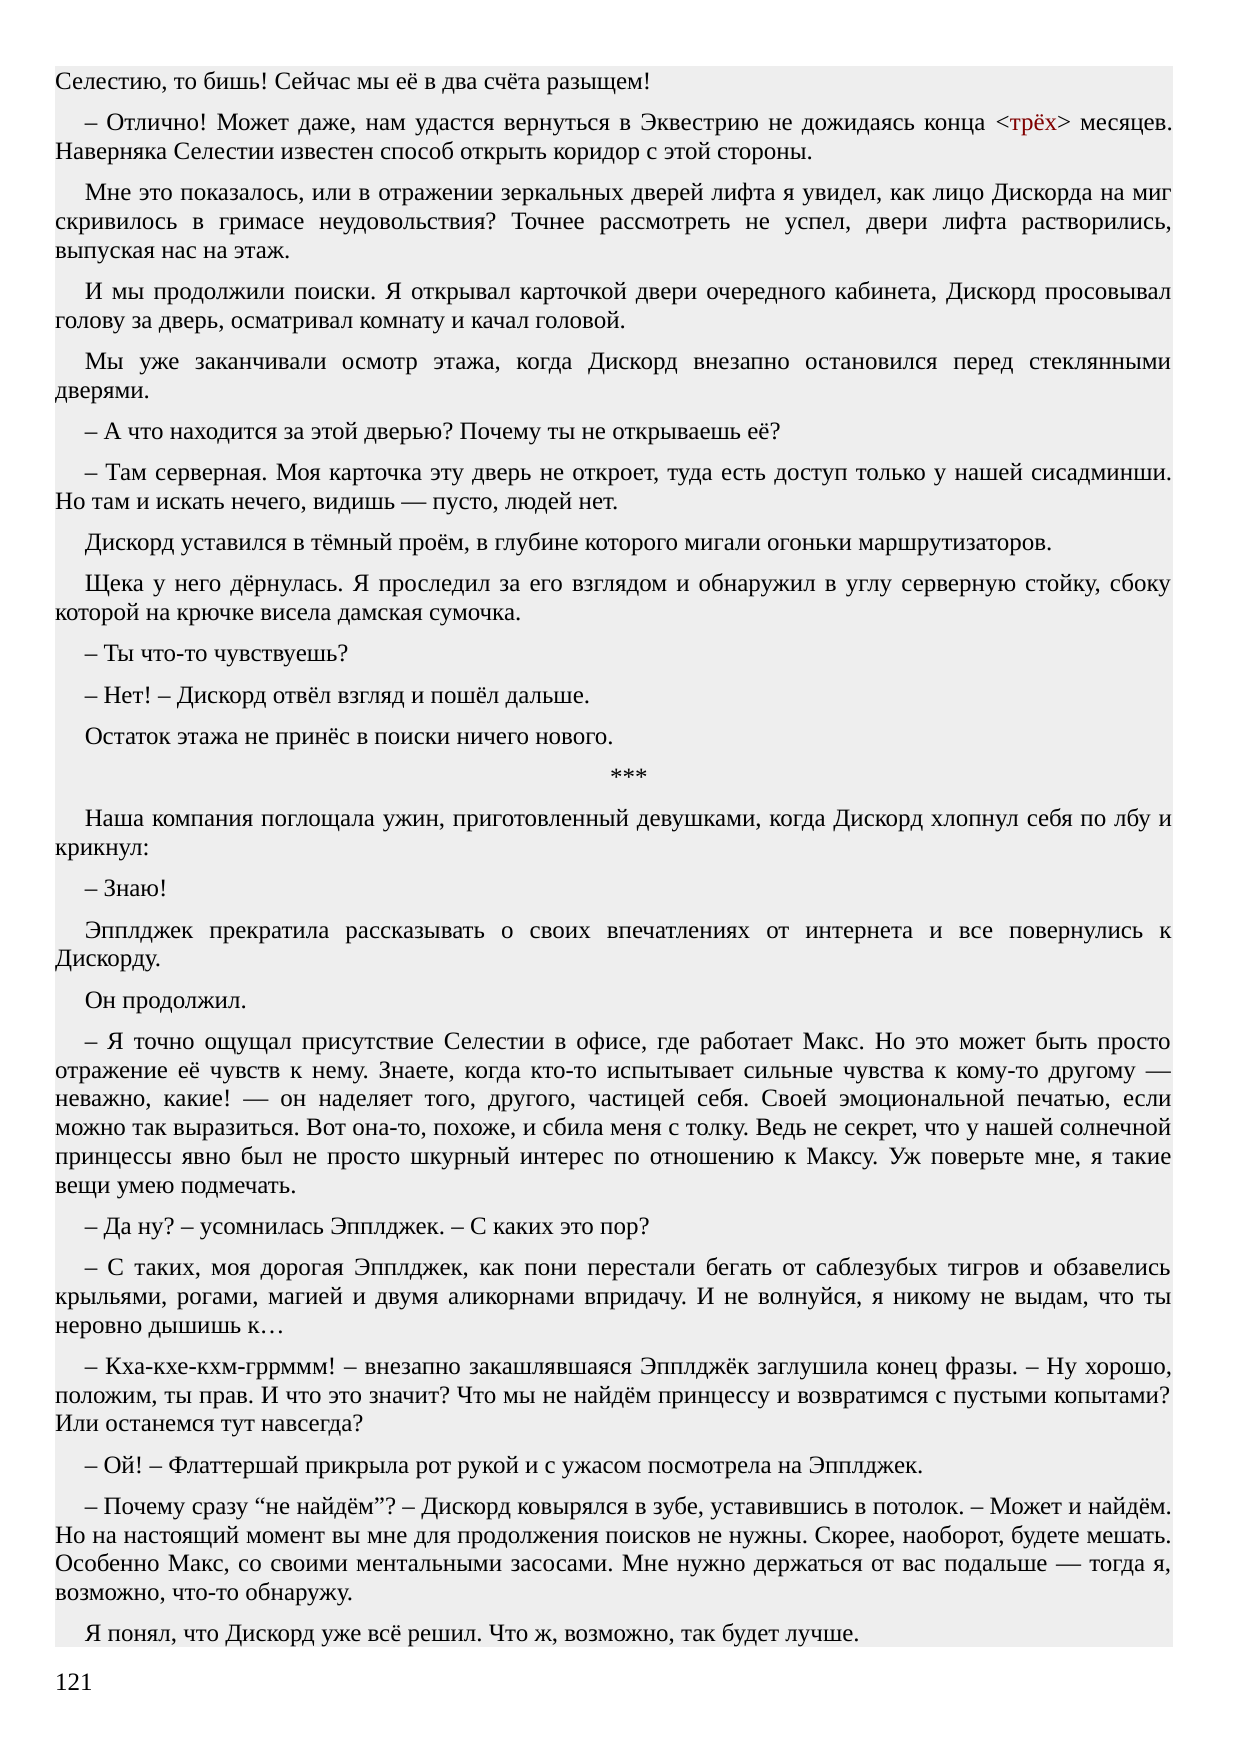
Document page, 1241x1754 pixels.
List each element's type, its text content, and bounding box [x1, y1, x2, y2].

text – Ой! – Флаттершай прикрыла рот рукой и с ужасом посмотрела на Эпплджек. [55, 1450, 1173, 1478]
text Остаток этажа не принёс в поиски ничего нового. [55, 721, 1173, 750]
text – Кха-кхе-кхм-гррммм! – внезапно закашлявшаяся Эпплджёк заглушила конец фразы. – Ну хорошо, положим, ты прав. И что это значит? Что мы не найдём принцессу и возвратимся с пустыми копытами? Или останемся тут навсегда? [55, 1351, 1173, 1437]
text И мы продолжили поиски. Я открывал карточкой двери очередного кабинета, Дискорд просовывал голову за дверь, осматривал комнату и качал головой. [55, 276, 1173, 333]
text – А что находится за этой дверью? Почему ты не открываешь её? [55, 416, 1173, 445]
text – Нет! – Дискорд отвёл взгляд и пошёл дальше. [55, 680, 1173, 708]
text – Да ну? – усомнилась Эпплджек. – С каких это пор? [55, 1211, 1173, 1240]
text Щека у него дёрнулась. Я проследил за его взглядом и обнаружил в углу серверную стойку, сбоку которой на крючке висела дамская сумочка. [55, 568, 1173, 626]
text – Я точно ощущал присутствие Селестии в офисе, где работает Макс. Но это может быть просто отражение её чувств к нему. Знаете, когда кто-то испытывает сильные чувства к кому-то другому — неважно, какие! — он наделяет того, другого, частицей себя. Своей эмоциональной печатью, если можно так выразиться. Вот она-то, похоже, и сбила меня с толку. Ведь не секрет, что у нашей солнечной принцессы явно был не просто шкурный интерес по отношению к Максу. Уж поверьте мне, я такие вещи умею подмечать. [55, 1026, 1173, 1198]
text *** [55, 762, 1173, 791]
text – Знаю! [55, 873, 1173, 902]
text Эпплджек прекратила рассказывать о своих впечатлениях от интернета и все повернулись к Дискорду. [55, 915, 1173, 972]
text Он продолжил. [55, 985, 1173, 1013]
text – Почему сразу “не найдём”? – Дискорд ковырялся в зубе, уставившись в потолок. – Может и найдём. Но на настоящий момент вы мне для продолжения поисков не нужны. Скорее, наоборот, будете мешать. Особенно Макс, со своими ментальными засосами. Мне нужно держаться от вас подальше — тогда я, возможно, что-то обнаружу. [55, 1491, 1173, 1606]
text Наша компания поглощала ужин, приготовленный девушками, когда Дискорд хлопнул себя по лбу и крикнул: [55, 803, 1173, 861]
text – Ты что-то чувствуешь? [55, 638, 1173, 667]
text – Отлично! Может даже, нам удастся вернуться в Эквестрию не дожидаясь конца <трёх> месяцев. Наверняка Селестии известен способ открыть коридор с этой стороны. [55, 107, 1173, 165]
text Селестию, то бишь! Сейчас мы её в два счёта разыщем! [55, 66, 1173, 95]
text Дискорд уставился в тёмный проём, в глубине которого мигали огоньки маршрутизаторов. [55, 527, 1173, 556]
text Мы уже заканчивали осмотр этажа, когда Дискорд внезапно остановился перед стеклянными дверями. [55, 346, 1173, 403]
text – С таких, моя дорогая Эпплджек, как пони перестали бегать от саблезубых тигров и обзавелись крыльями, рогами, магией и двумя аликорнами впридачу. И не волнуйся, я никому не выдам, что ты неровно дышишь к… [55, 1252, 1173, 1338]
text Я понял, что Дискорд уже всё решил. Что ж, возможно, так будет лучше. [55, 1618, 1173, 1647]
text Мне это показалось, или в отражении зеркальных дверей лифта я увидел, как лицо Дискорда на миг скривилось в гримасе неудовольствия? Точнее рассмотреть не успел, двери лифта растворились, выпуская нас на этаж. [55, 177, 1173, 263]
text – Там серверная. Моя карточка эту дверь не откроет, туда есть доступ только у нашей сисадминши. Но там и искать нечего, видишь — пусто, людей нет. [55, 457, 1173, 515]
